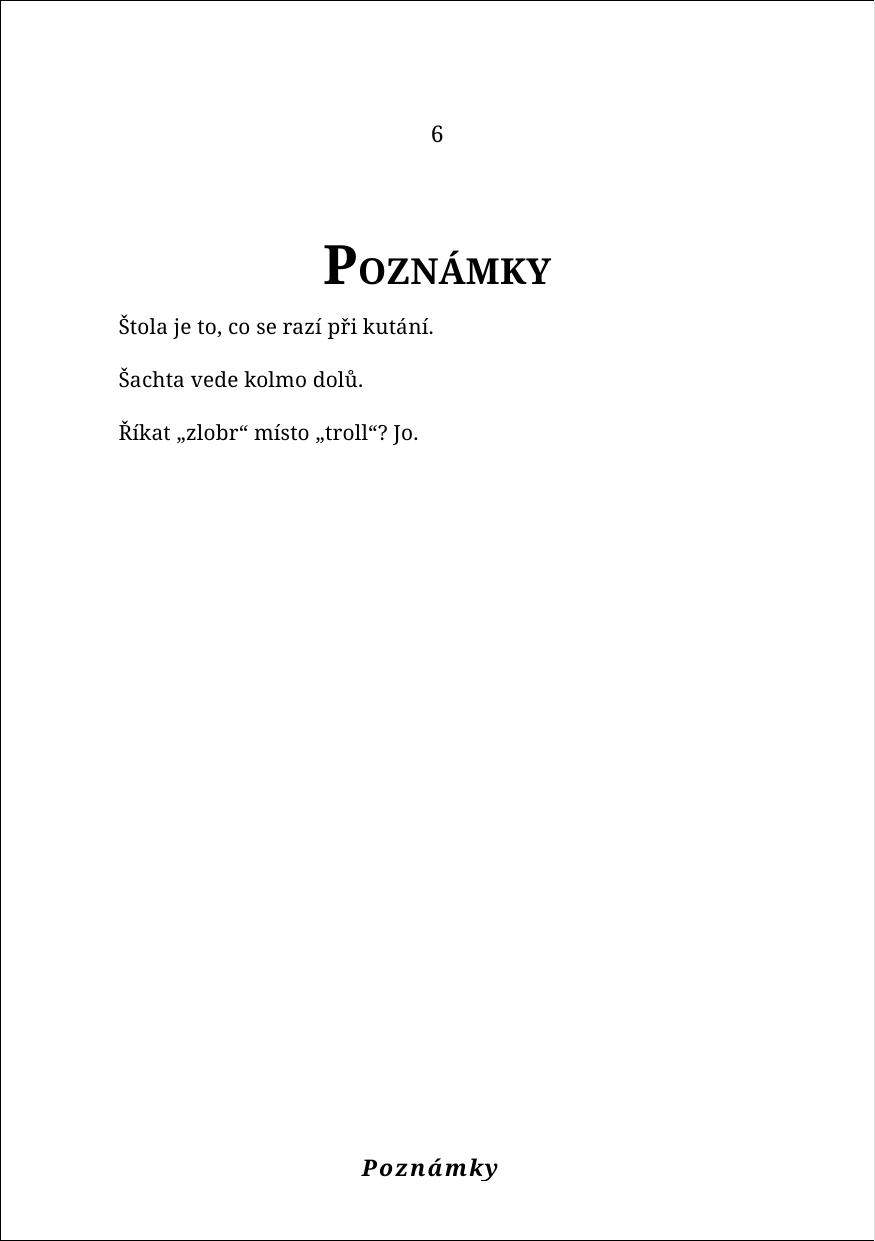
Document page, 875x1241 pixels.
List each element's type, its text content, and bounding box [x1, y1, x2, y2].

text Štola je to, co se razí při kutání. [118, 312, 756, 340]
text Šachta vede kolmo dolů. [118, 365, 756, 393]
subtitle Poznámky [118, 226, 756, 300]
text Říkat „zlobr“ místo „troll“? Jo. [118, 418, 756, 447]
